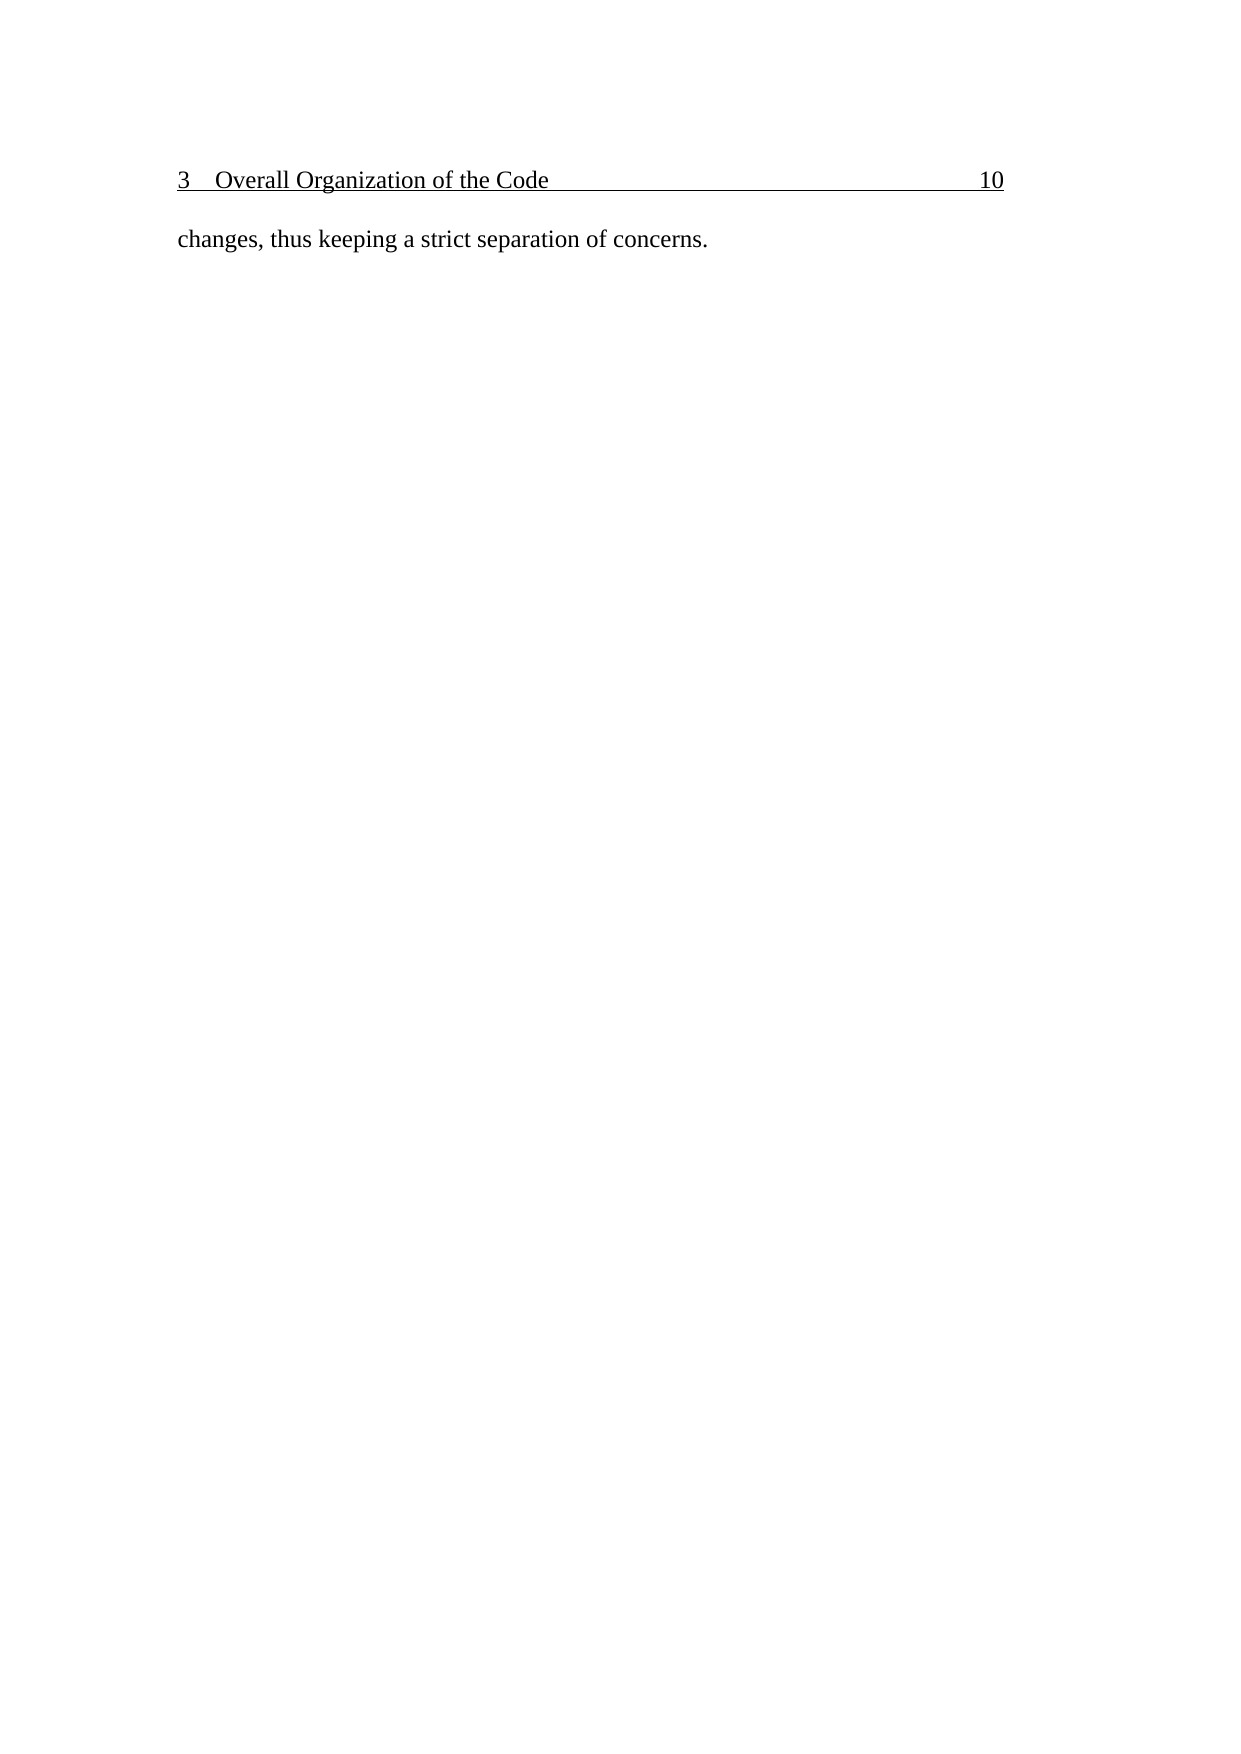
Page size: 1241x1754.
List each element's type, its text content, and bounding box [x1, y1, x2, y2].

text changes, thus keeping a strict separation of concerns. [177, 224, 1004, 252]
